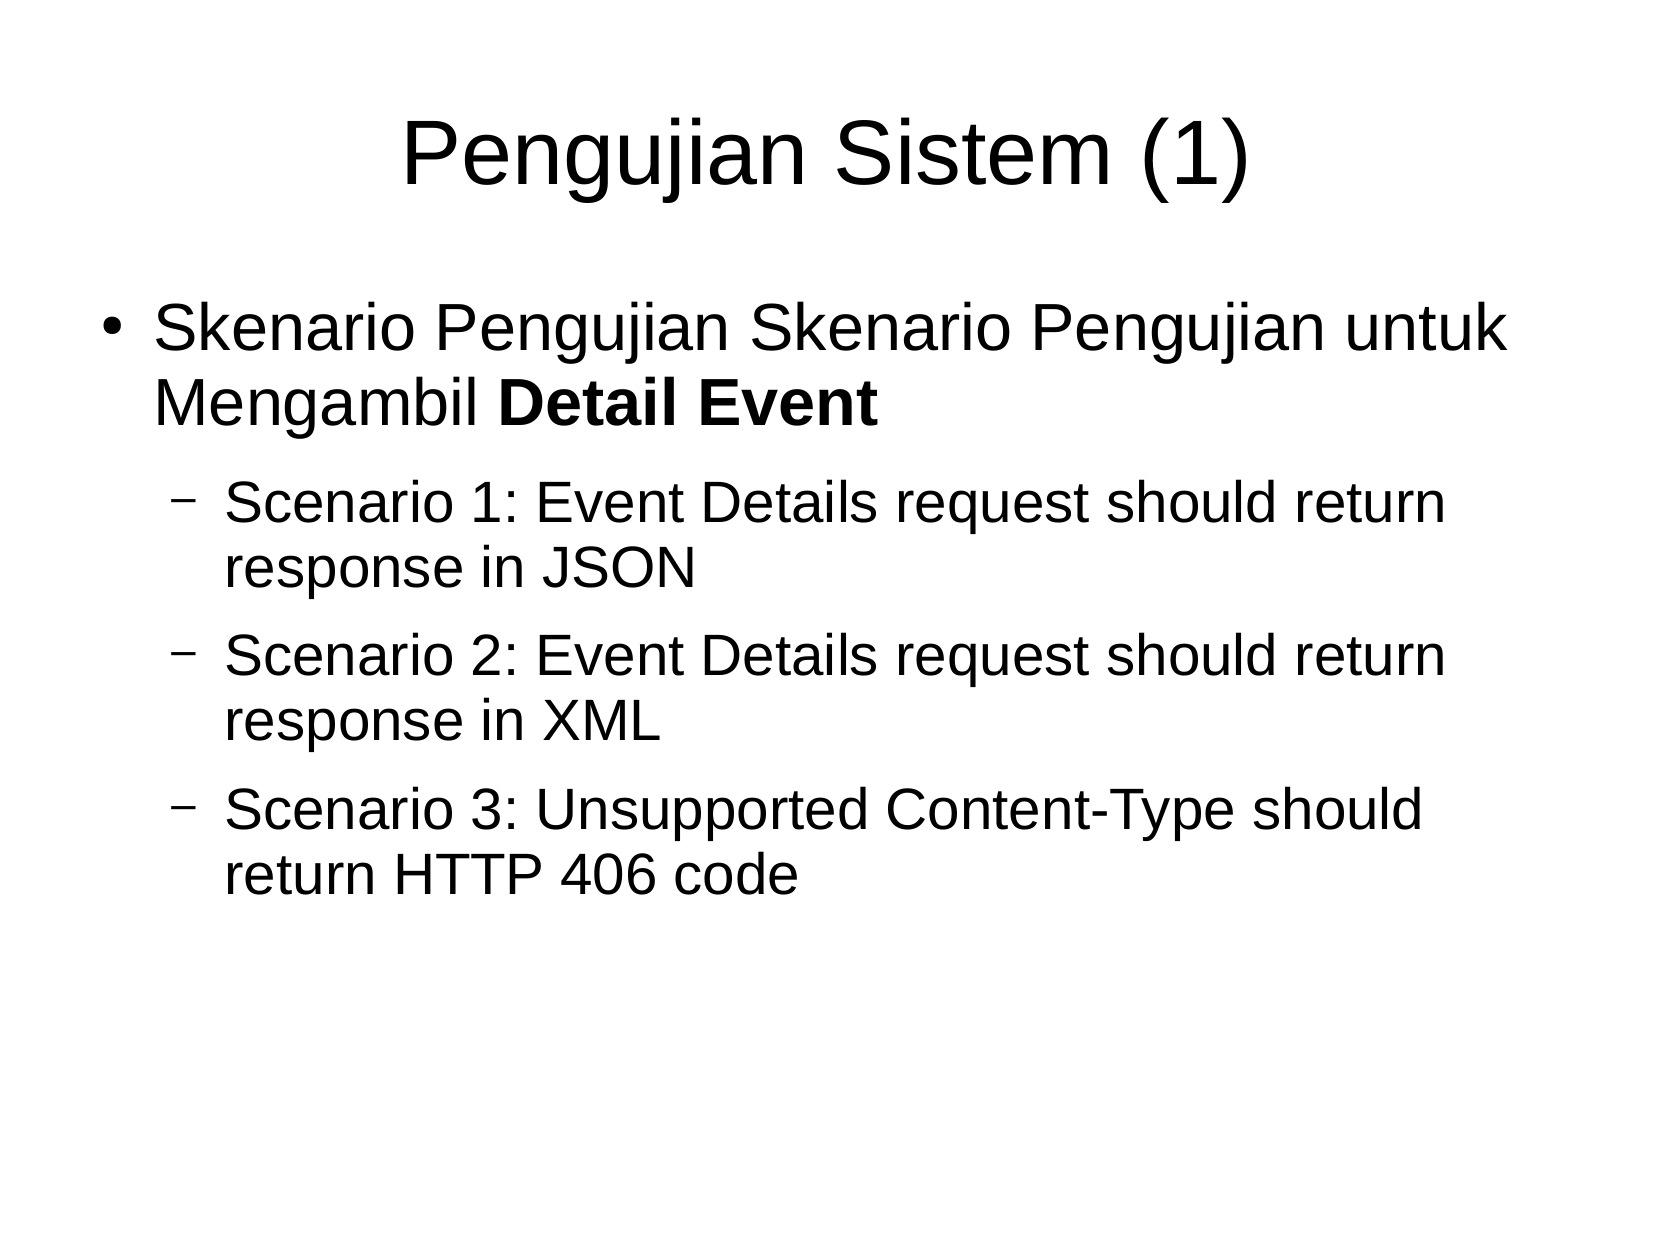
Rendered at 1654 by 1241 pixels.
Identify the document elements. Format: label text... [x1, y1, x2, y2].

list Skenario Pengujian Skenario Pengujian untuk Mengambil Detail Event Scenario 1: Event Details request should return response in JSON Scenario 2: Event Details request should return response in XML Scenario 3: Unsupported Content-Type should return HTTP 406 code [82, 290, 1538, 1010]
title Pengujian Sistem (1) [82, 49, 1571, 257]
